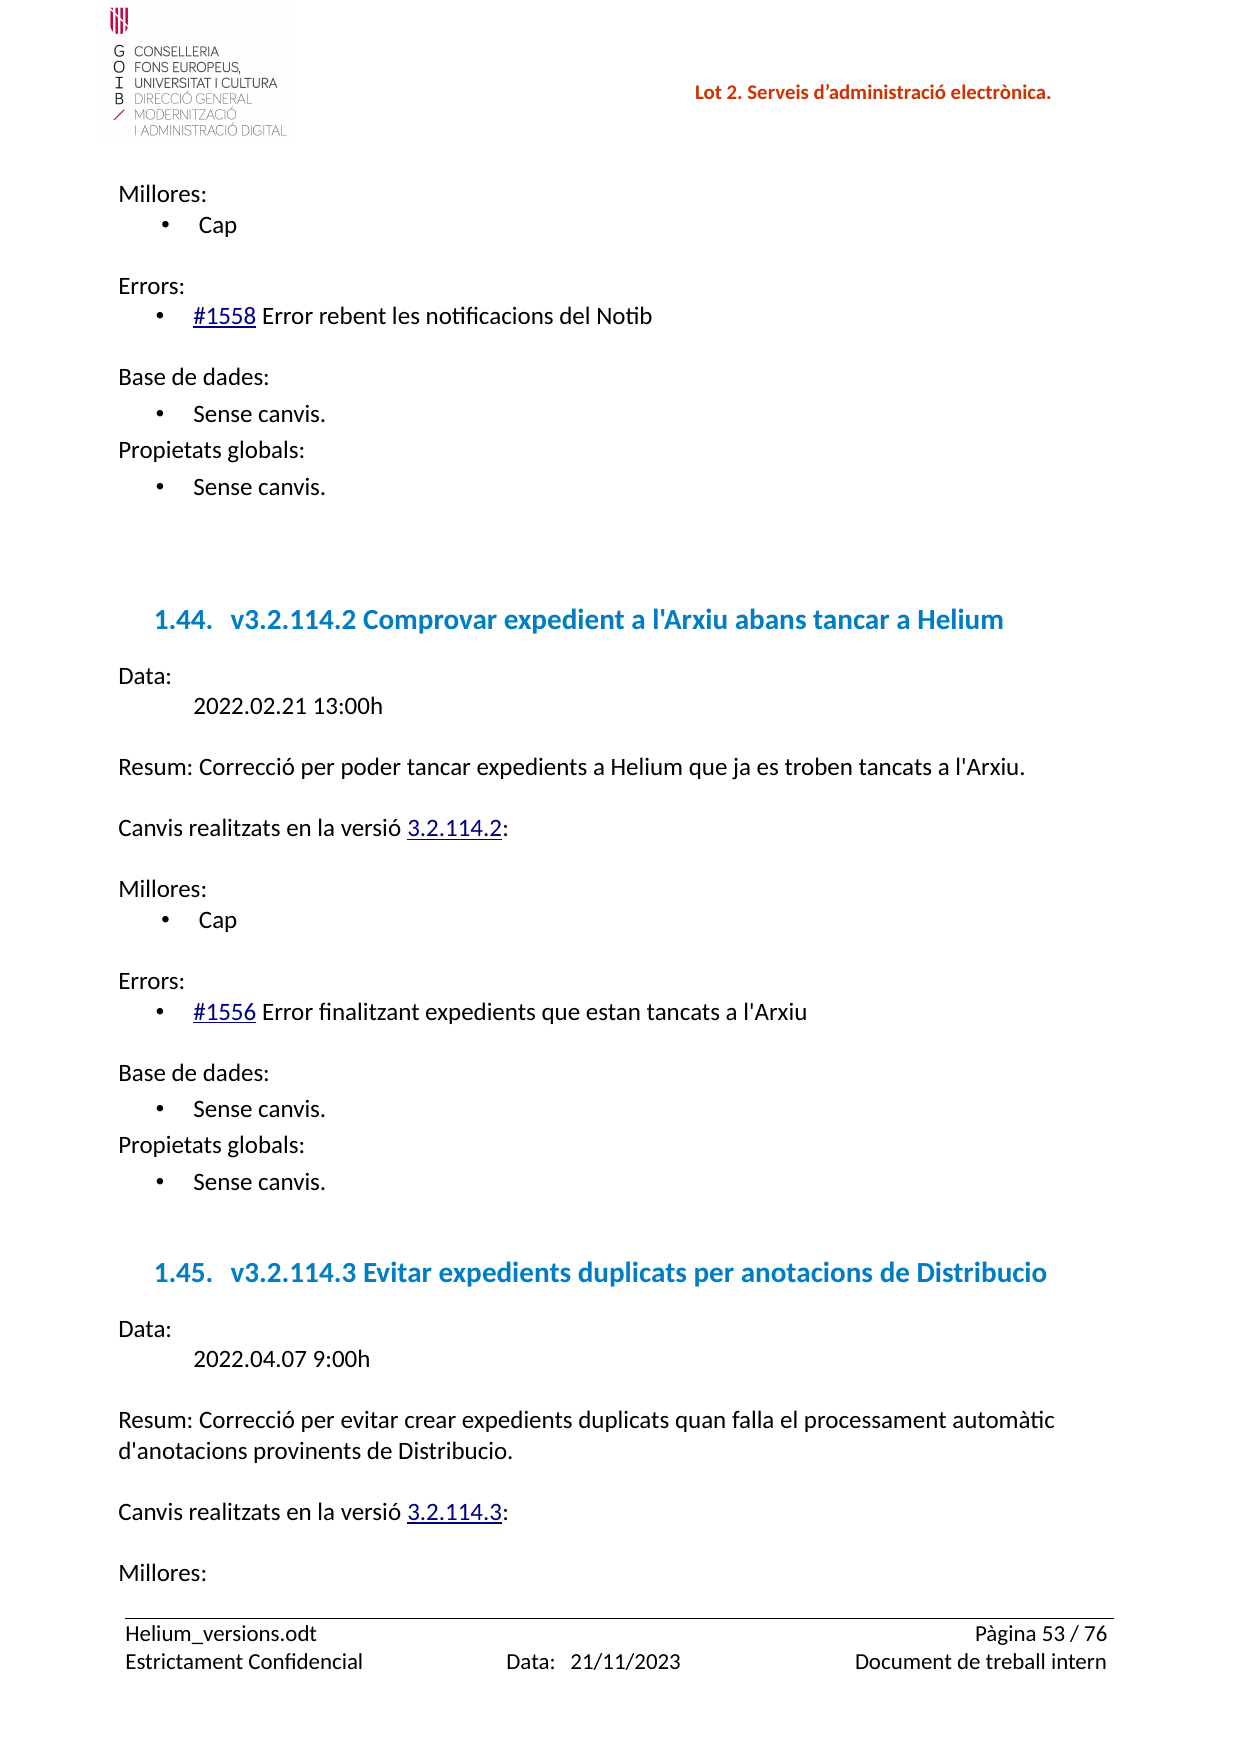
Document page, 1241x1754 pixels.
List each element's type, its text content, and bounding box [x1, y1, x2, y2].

subtitle v3.2.114.3 Evitar expedients duplicats per anotacions de Distribucio [153, 1254, 1122, 1289]
list Sense canvis. [156, 398, 1122, 428]
text Resum: Correcció per evitar crear expedients duplicats quan falla el processament automàtic d'anotacions provinents de Distribucio. [118, 1404, 1122, 1466]
text Errors: [118, 965, 1122, 996]
list Cap [161, 904, 1122, 935]
text Data: [118, 1313, 1122, 1343]
list #1558 Error rebent les notificacions del Notib [156, 300, 1122, 331]
text Millores: [118, 178, 1122, 209]
text Millores: [118, 1557, 1122, 1588]
text Resum: Correcció per poder tancar expedients a Helium que ja es troben tancats a l'Arxiu. [118, 752, 1122, 782]
list Sense canvis. [156, 471, 1122, 501]
list Sense canvis. [156, 1166, 1122, 1197]
text Data: [118, 660, 1122, 691]
text Canvis realitzats en la versió 3.2.114.2: [118, 813, 1122, 843]
text Base de dades: [118, 1057, 1122, 1087]
text Errors: [118, 270, 1122, 300]
text 2022.02.21 13:00h [118, 691, 1122, 721]
text Base de dades: [118, 361, 1122, 392]
text Propietats globals: [118, 434, 1122, 465]
text 2022.04.07 9:00h [118, 1343, 1122, 1374]
list Sense canvis. [156, 1093, 1122, 1124]
subtitle v3.2.114.2 Comprovar expedient a l'Arxiu abans tancar a Helium [153, 601, 1122, 636]
list Cap [161, 209, 1122, 239]
picture [100, 0, 297, 144]
text Propietats globals: [118, 1130, 1122, 1160]
text Canvis realitzats en la versió 3.2.114.3: [118, 1496, 1122, 1527]
text Millores: [118, 874, 1122, 904]
list #1556 Error finalitzant expedients que estan tancats a l'Arxiu [156, 996, 1122, 1026]
